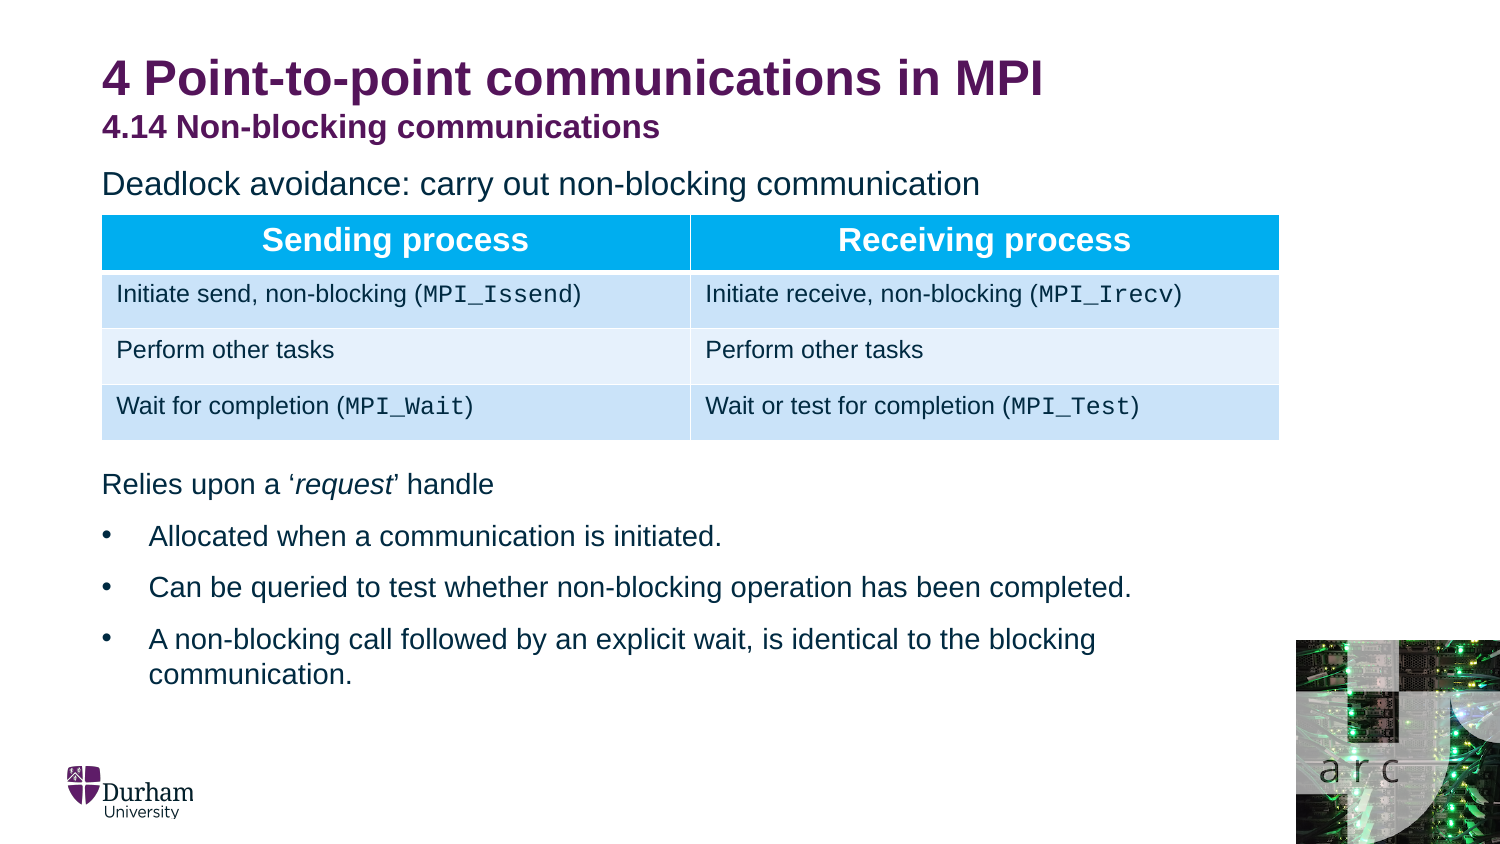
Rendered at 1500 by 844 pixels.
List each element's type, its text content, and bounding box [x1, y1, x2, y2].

table_cell Wait for completion (MPI_Wait) [102, 385, 690, 440]
picture [1296, 640, 1500, 844]
picture [67, 766, 193, 819]
table_cell Perform other tasks [691, 329, 1279, 384]
table_header Receiving process [691, 215, 1279, 270]
table_cell Perform other tasks [102, 329, 690, 384]
table_cell Wait or test for completion (MPI_Test) [691, 385, 1279, 440]
table_cell Initiate receive, non-blocking (MPI_Irecv) [691, 275, 1279, 328]
title 4 Point-to-point communications in MPI 4.14 Non-blocking communications [101, 45, 1399, 154]
table_header Sending process [102, 215, 690, 270]
list Deadlock avoidance: carry out non-blocking communication Relies upon a ‘request’ handle Allocated when a communication is initiated. Can be queried to test whether non-blocking operation has been completed. A non-blocking call followed by an explicit wait, is identical to the blocking communication. [101, 161, 1276, 213]
table_cell Initiate send, non-blocking (MPI_Issend) [102, 275, 690, 328]
list Deadlock avoidance: carry out non-blocking communication Relies upon a ‘request’ handle Allocated when a communication is initiated. Can be queried to test whether non-blocking operation has been completed. A non-blocking call followed by an explicit wait, is identical to the blocking communication. [101, 441, 1276, 747]
